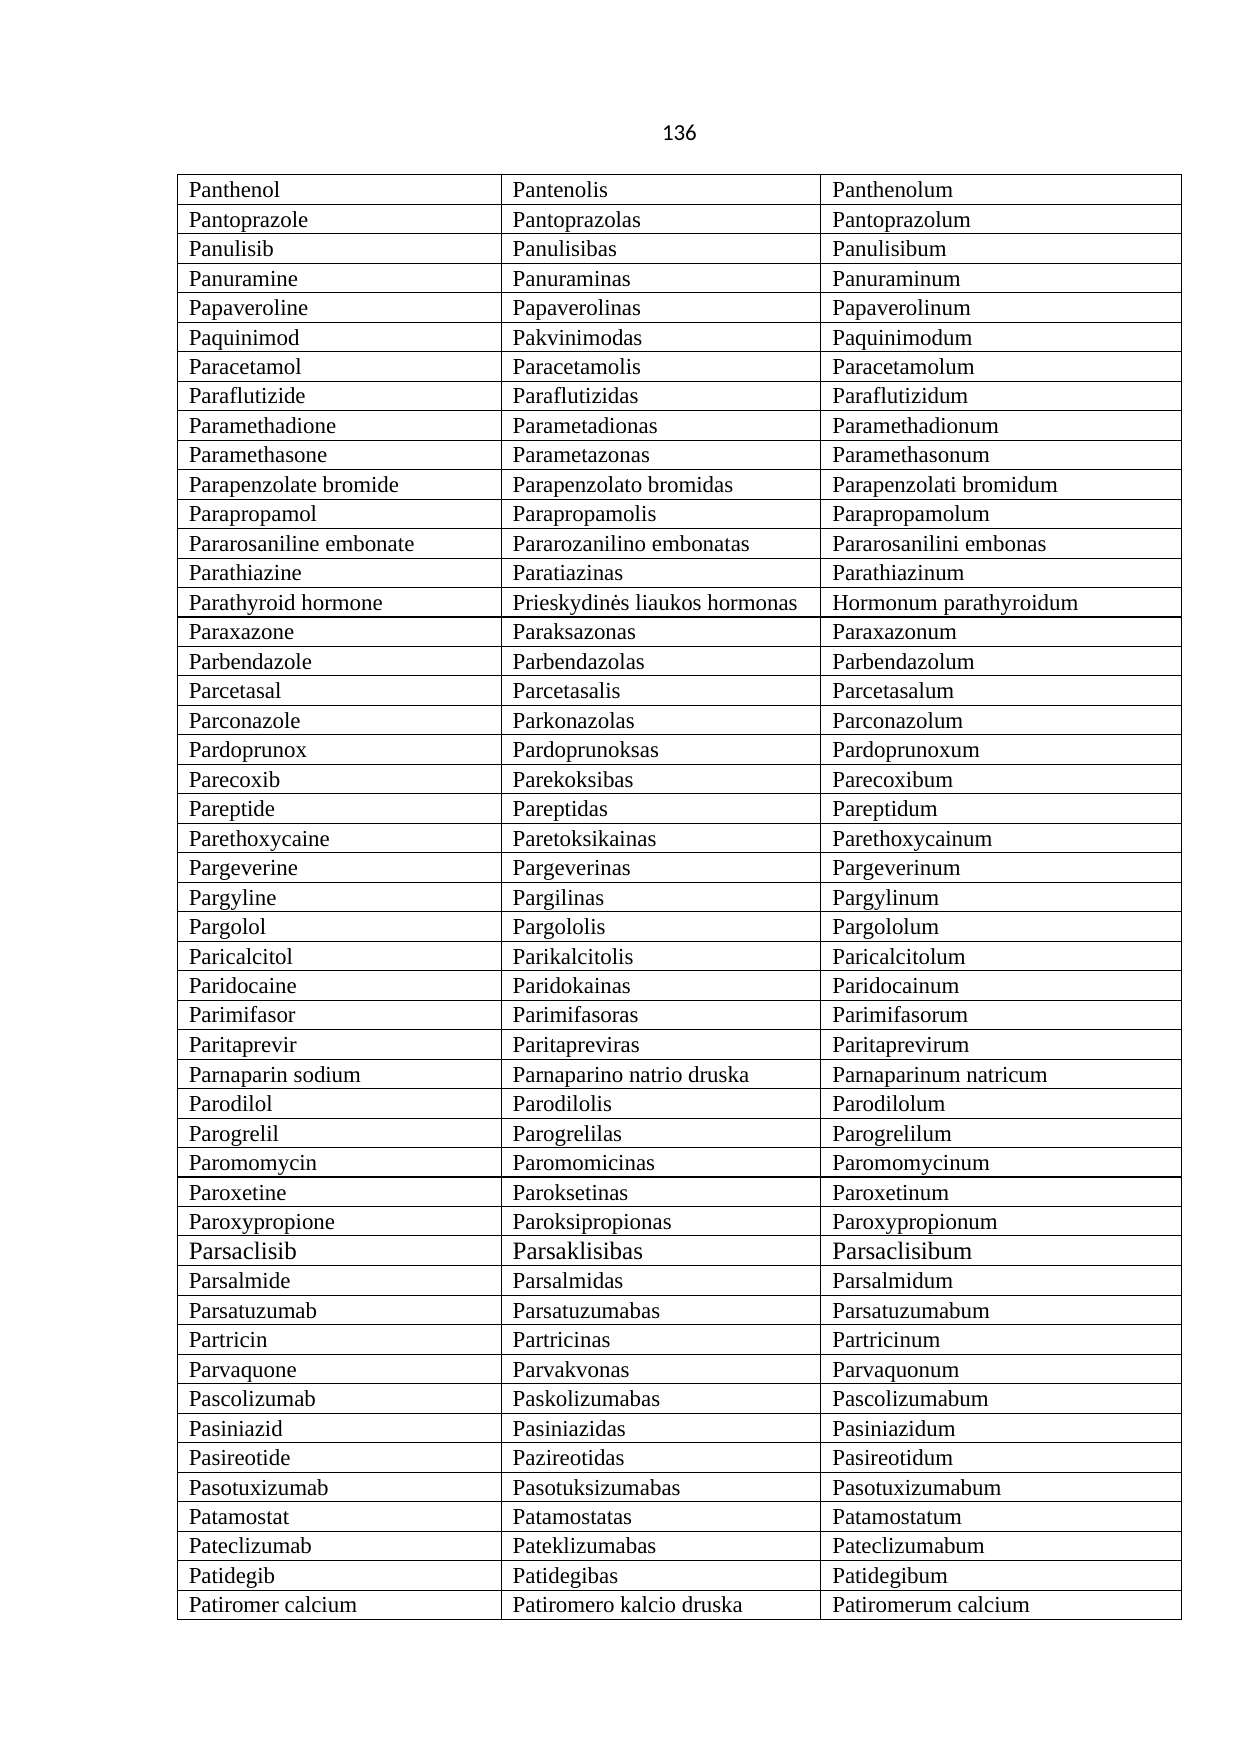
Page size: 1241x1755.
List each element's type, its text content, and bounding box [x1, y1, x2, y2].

table_cell Papaverolinas [502, 293, 820, 322]
table_cell Parsatuzumabum [821, 1296, 1181, 1324]
table_cell Parethoxycaine [178, 824, 501, 852]
table_cell Paraflutizidum [821, 382, 1181, 410]
table_cell Parimifasor [178, 1001, 501, 1029]
table_cell Pantoprazolas [502, 205, 820, 233]
table_cell Pararosaniline embonate [178, 529, 501, 557]
table_cell Parapropamolis [502, 500, 820, 528]
table_cell Pareptidas [502, 794, 820, 823]
table_cell Panulisibas [502, 234, 820, 263]
table_cell Parsalmidas [502, 1266, 820, 1295]
table_cell Parsatuzumabas [502, 1296, 820, 1324]
table_cell Paritaprevir [178, 1030, 501, 1058]
table_cell Pascolizumabum [821, 1384, 1181, 1413]
table_cell Patiromero kalcio druska [502, 1591, 820, 1619]
table_cell Pasiniazidas [502, 1414, 820, 1442]
table_cell Patamostatas [502, 1502, 820, 1531]
table_cell Paridokainas [502, 971, 820, 999]
table_cell Pargololis [502, 912, 820, 941]
table_cell Partricinum [821, 1325, 1181, 1354]
table_cell Parsalmide [178, 1266, 501, 1295]
table_cell Pasireotide [178, 1443, 501, 1472]
table_cell Patiromerum calcium [821, 1591, 1181, 1619]
table_cell Pasiniazid [178, 1414, 501, 1442]
table_cell Pardoprunox [178, 735, 501, 764]
table_cell Paraksazonas [502, 618, 820, 646]
table_cell Paratiazinas [502, 559, 820, 587]
table_cell Paroxypropionum [821, 1207, 1181, 1235]
table_cell Parogrelil [178, 1119, 501, 1147]
table_cell Paroxetinum [821, 1178, 1181, 1206]
table_cell Parapenzolato bromidas [502, 470, 820, 498]
table_cell Parcetasalis [502, 676, 820, 705]
table_cell Pareptide [178, 794, 501, 823]
table_cell Parsaclisibum [821, 1236, 1181, 1265]
table_cell Pasotuxizumabum [821, 1473, 1181, 1501]
table_cell Parogrelilum [821, 1119, 1181, 1147]
table_cell Pararosanilini embonas [821, 529, 1181, 557]
table_cell Partricin [178, 1325, 501, 1354]
table_cell Paracetamolis [502, 352, 820, 381]
table_cell Panthenolum [821, 175, 1181, 204]
table_cell Pakvinimodas [502, 323, 820, 351]
table_cell Pantoprazole [178, 205, 501, 233]
table_cell Parcetasal [178, 676, 501, 705]
table_cell Pardoprunoxum [821, 735, 1181, 764]
table_cell Paricalcitolum [821, 942, 1181, 970]
table_cell Parkonazolas [502, 706, 820, 734]
table_cell Paritapreviras [502, 1030, 820, 1058]
table_cell Paridocaine [178, 971, 501, 999]
table_cell Patidegibum [821, 1561, 1181, 1589]
table_cell Paroksetinas [502, 1178, 820, 1206]
table_cell Parvaquonum [821, 1355, 1181, 1383]
table_cell Paromomicinas [502, 1148, 820, 1176]
table_cell Panuraminum [821, 264, 1181, 292]
table_cell Pantoprazolum [821, 205, 1181, 233]
table_cell Patamostat [178, 1502, 501, 1531]
table_cell Paramethadionum [821, 411, 1181, 439]
table_cell Parsaklisibas [502, 1236, 820, 1265]
table_cell Pareptidum [821, 794, 1181, 823]
table_cell Papaverolinum [821, 293, 1181, 322]
table_cell Parathyroid hormone [178, 588, 501, 616]
table_cell Pateclizumab [178, 1532, 501, 1560]
table_cell Parodilol [178, 1089, 501, 1117]
table_cell Parapenzolati bromidum [821, 470, 1181, 498]
table_cell Paraxazonum [821, 618, 1181, 646]
table_cell Parsaclisib [178, 1236, 501, 1265]
table_cell Pargeverinas [502, 853, 820, 882]
table_cell Paromomycinum [821, 1148, 1181, 1176]
table_cell Patidegib [178, 1561, 501, 1589]
table_cell Paskolizumabas [502, 1384, 820, 1413]
table_cell Parathiazinum [821, 559, 1181, 587]
table_cell Parogrelilas [502, 1119, 820, 1147]
table_cell Papaveroline [178, 293, 501, 322]
table_cell Pasotuxizumab [178, 1473, 501, 1501]
table_cell Parapenzolate bromide [178, 470, 501, 498]
table_cell Parconazole [178, 706, 501, 734]
table_cell Paricalcitol [178, 942, 501, 970]
table_cell Pargeverine [178, 853, 501, 882]
table_cell Paramethasonum [821, 441, 1181, 469]
table_cell Pargylinum [821, 883, 1181, 911]
table_cell Paromomycin [178, 1148, 501, 1176]
table_cell Pateclizumabum [821, 1532, 1181, 1560]
table_cell Pantenolis [502, 175, 820, 204]
table_cell Parapropamol [178, 500, 501, 528]
table_cell Partricinas [502, 1325, 820, 1354]
table_cell Parodilolis [502, 1089, 820, 1117]
table_cell Parecoxibum [821, 765, 1181, 793]
table_cell Pargilinas [502, 883, 820, 911]
table_cell Paridocainum [821, 971, 1181, 999]
table_cell Parnaparinum natricum [821, 1060, 1181, 1088]
table_cell Parconazolum [821, 706, 1181, 734]
table_cell Paracetamolum [821, 352, 1181, 381]
table_cell Pasotuksizumabas [502, 1473, 820, 1501]
table_cell Parbendazolas [502, 647, 820, 675]
table_cell Parsalmidum [821, 1266, 1181, 1295]
table_cell Parvakvonas [502, 1355, 820, 1383]
table_cell Parcetasalum [821, 676, 1181, 705]
table_cell Parbendazolum [821, 647, 1181, 675]
table_cell Pardoprunoksas [502, 735, 820, 764]
table_cell Parimifasoras [502, 1001, 820, 1029]
table_cell Pasiniazidum [821, 1414, 1181, 1442]
table_cell Pargololum [821, 912, 1181, 941]
table_cell Patiromer calcium [178, 1591, 501, 1619]
table_cell Parikalcitolis [502, 942, 820, 970]
table_cell Pascolizumab [178, 1384, 501, 1413]
table_cell Paritaprevirum [821, 1030, 1181, 1058]
table_cell Pargyline [178, 883, 501, 911]
table_cell Parnaparino natrio druska [502, 1060, 820, 1088]
table_cell Pasireotidum [821, 1443, 1181, 1472]
table_cell Parethoxycainum [821, 824, 1181, 852]
table_cell Pateklizumabas [502, 1532, 820, 1560]
table_cell Paroxetine [178, 1178, 501, 1206]
table_cell Parekoksibas [502, 765, 820, 793]
table_cell Parapropamolum [821, 500, 1181, 528]
table_cell Paraflutizide [178, 382, 501, 410]
table_cell Panthenol [178, 175, 501, 204]
table_cell Parodilolum [821, 1089, 1181, 1117]
table_cell Paquinimod [178, 323, 501, 351]
table_cell Paramethasone [178, 441, 501, 469]
table_cell Paracetamol [178, 352, 501, 381]
table_cell Panuramine [178, 264, 501, 292]
table_cell Pargolol [178, 912, 501, 941]
table_cell Paroxypropione [178, 1207, 501, 1235]
table_cell Hormonum parathyroidum [821, 588, 1181, 616]
table_cell Panulisibum [821, 234, 1181, 263]
table_cell Patamostatum [821, 1502, 1181, 1531]
table_cell Paroksipropionas [502, 1207, 820, 1235]
table_cell Parsatuzumab [178, 1296, 501, 1324]
table_cell Paraxazone [178, 618, 501, 646]
table_cell Parnaparin sodium [178, 1060, 501, 1088]
table_cell Pararozanilino embonatas [502, 529, 820, 557]
table_cell Paramethadione [178, 411, 501, 439]
table_cell Parimifasorum [821, 1001, 1181, 1029]
table_cell Parathiazine [178, 559, 501, 587]
table_cell Pazireotidas [502, 1443, 820, 1472]
table_cell Prieskydinės liaukos hormonas [502, 588, 820, 616]
table_cell Paquinimodum [821, 323, 1181, 351]
table_cell Parametadionas [502, 411, 820, 439]
table_cell Parbendazole [178, 647, 501, 675]
table_cell Paraflutizidas [502, 382, 820, 410]
table_cell Paretoksikainas [502, 824, 820, 852]
table_cell Parecoxib [178, 765, 501, 793]
table_cell Patidegibas [502, 1561, 820, 1589]
table_cell Panuraminas [502, 264, 820, 292]
table_cell Pargeverinum [821, 853, 1181, 882]
table_cell Panulisib [178, 234, 501, 263]
table_cell Parametazonas [502, 441, 820, 469]
table_cell Parvaquone [178, 1355, 501, 1383]
